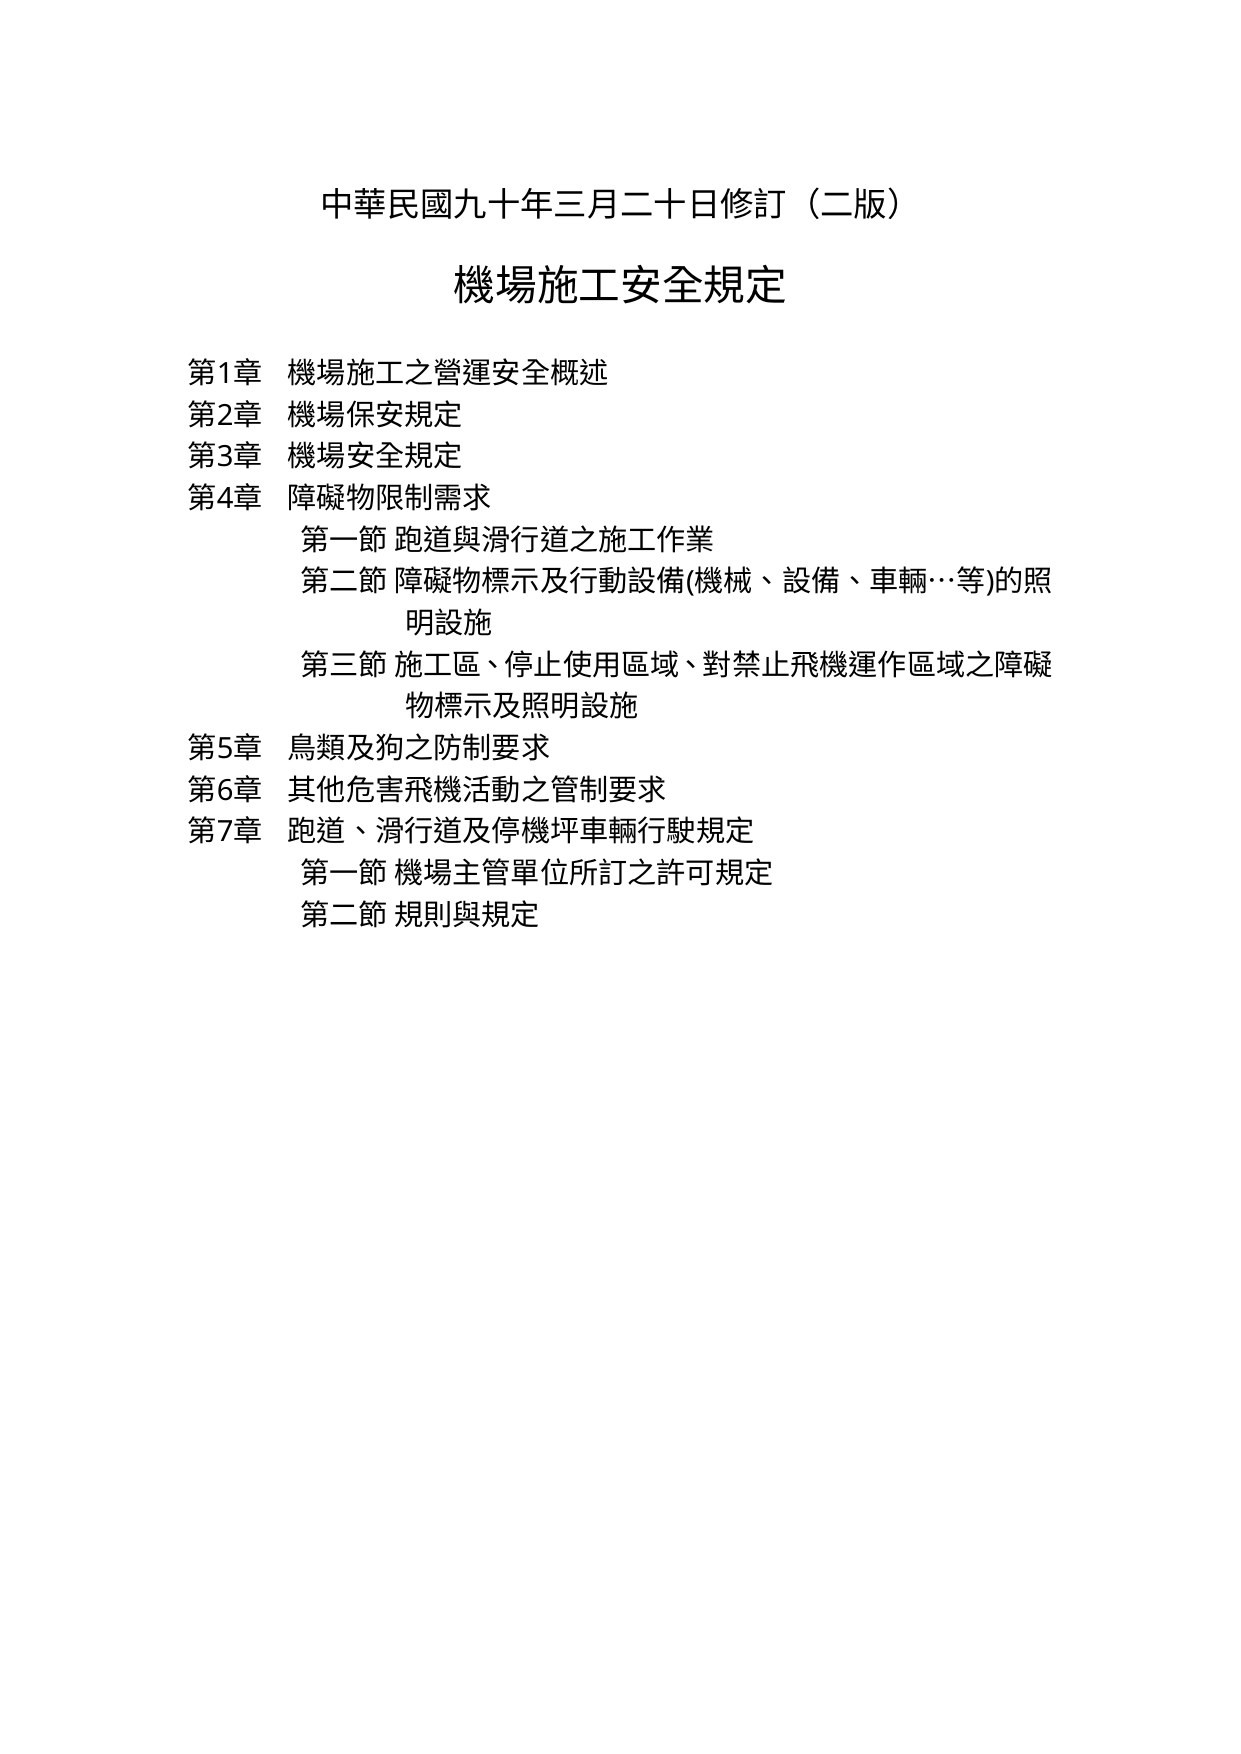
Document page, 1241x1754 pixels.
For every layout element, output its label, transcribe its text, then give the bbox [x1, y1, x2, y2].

text 第一節 跑道與滑行道之施工作業 [300, 517, 1053, 558]
list 跑道、滑行道及停機坪車輛行駛規定 [187, 808, 1053, 850]
text 第二節 障礙物標示及行動設備(機械、設備、車輛…等)的照明設施 [300, 558, 1053, 642]
list 鳥類及狗之防制要求 [187, 725, 1053, 767]
list 機場安全規定 [187, 433, 1053, 475]
text 中華民國九十年三月二十日修訂（二版） [187, 183, 1053, 225]
text 機場施工安全規定 [187, 267, 1053, 308]
list 機場施工之營運安全概述 [187, 350, 1053, 392]
text 第一節 機場主管單位所訂之許可規定 [300, 850, 1053, 892]
list 機場保安規定 [187, 392, 1053, 433]
list 其他危害飛機活動之管制要求 [187, 767, 1053, 808]
text 第三節 施工區、停止使用區域、對禁止飛機運作區域之障礙物標示及照明設施 [300, 642, 1053, 725]
text 第二節 規則與規定 [300, 892, 1053, 933]
list 障礙物限制需求 [187, 475, 1053, 517]
